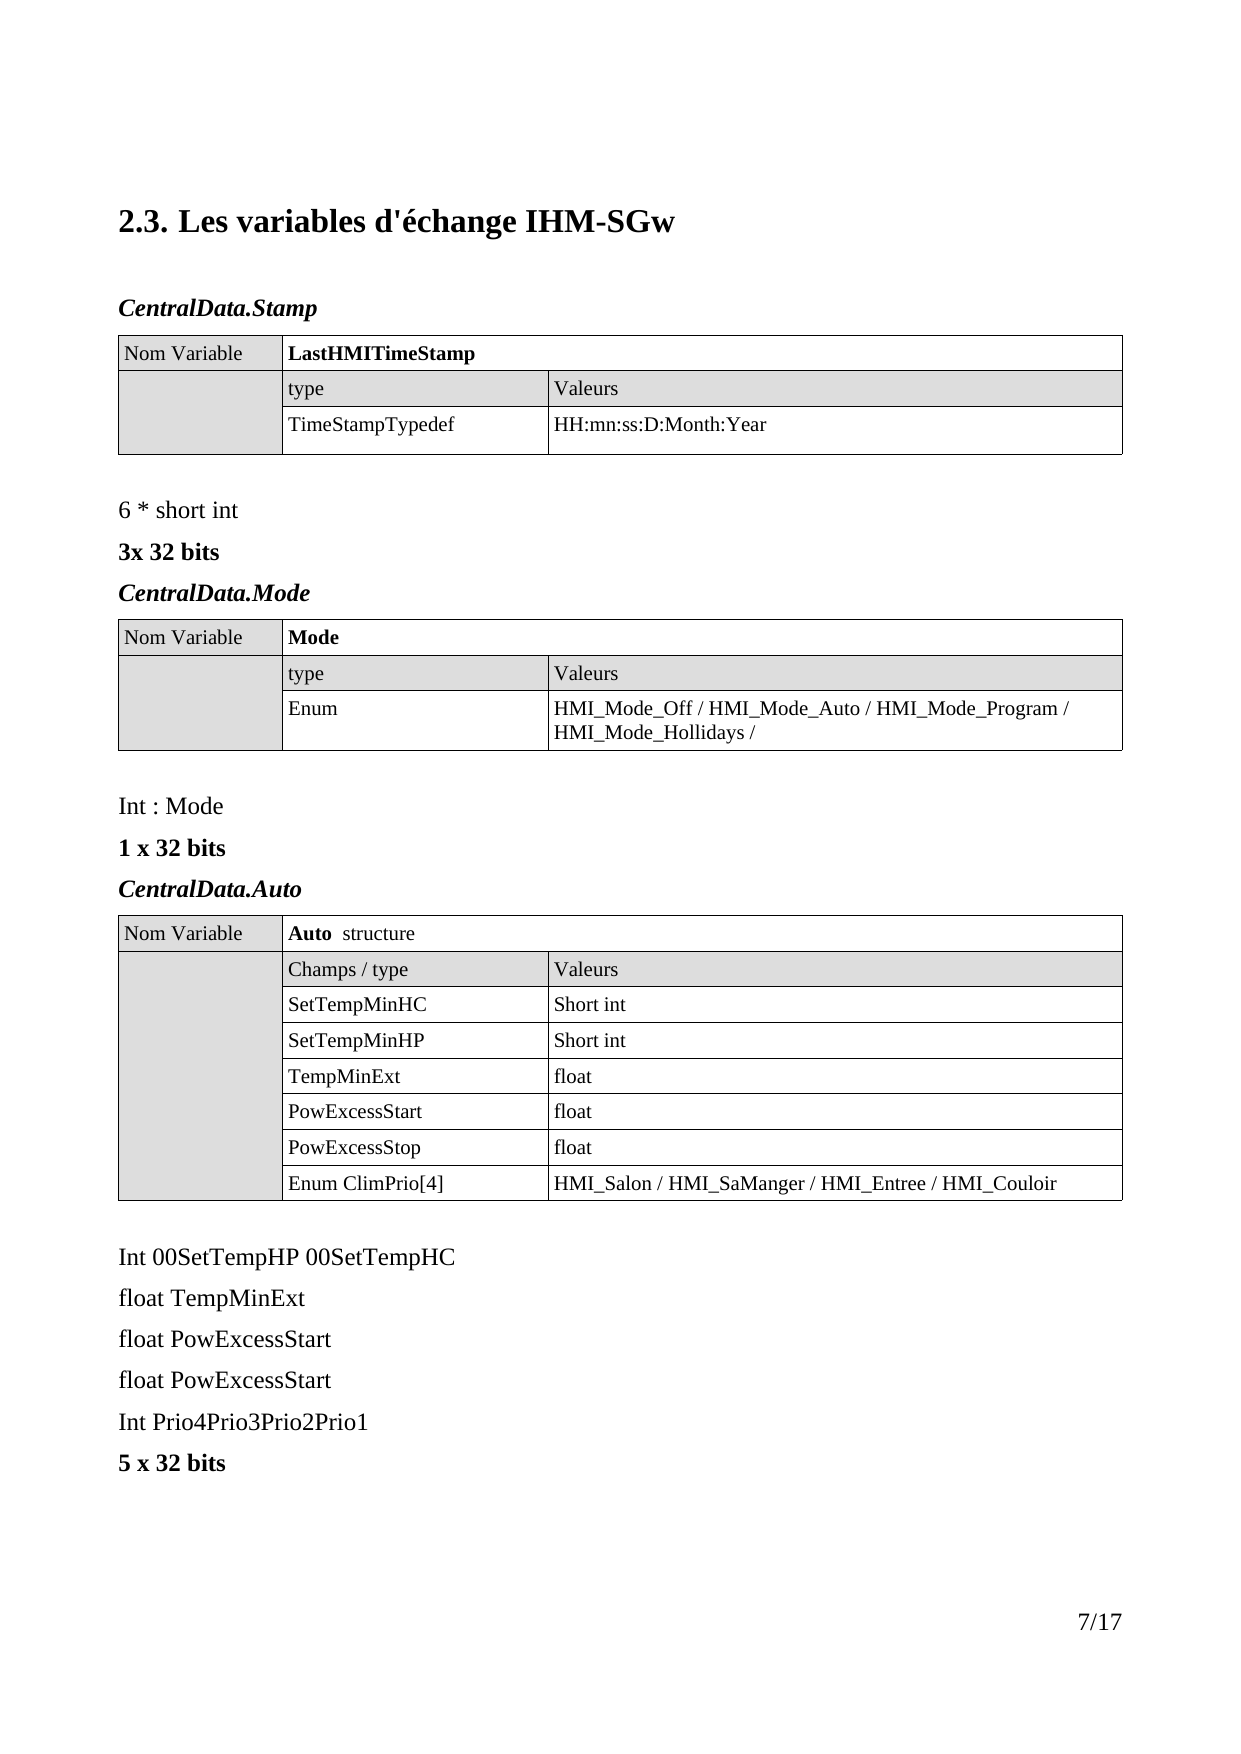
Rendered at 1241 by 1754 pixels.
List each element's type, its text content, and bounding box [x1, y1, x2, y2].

table_header Mode [283, 620, 1122, 655]
table_cell Enum ClimPrio[4] [283, 1166, 548, 1200]
table_cell [119, 952, 282, 1200]
table_cell type [283, 656, 548, 690]
table_cell HMI_Mode_Off / HMI_Mode_Auto / HMI_Mode_Program / HMI_Mode_Hollidays / [549, 691, 1122, 750]
text Int Prio4Prio3Prio2Prio1 [118, 1407, 1122, 1435]
table_cell Valeurs [549, 952, 1122, 986]
text 5 x 32 bits [118, 1448, 1122, 1477]
table_cell Enum [283, 691, 548, 750]
text CentralData.Auto [118, 874, 1122, 903]
table_header Nom Variable [119, 336, 282, 370]
table_cell float [549, 1094, 1122, 1129]
text 1 x 32 bits [118, 833, 1122, 861]
text CentralData.Stamp [118, 293, 1122, 322]
text 3x 32 bits [118, 537, 1122, 565]
table_cell SetTempMinHC [283, 987, 548, 1022]
table_cell TempMinExt [283, 1059, 548, 1093]
text CentralData.Mode [118, 578, 1122, 607]
table_cell type [283, 371, 548, 406]
text Int 00SetTempHP 00SetTempHC [118, 1242, 1122, 1270]
table_cell SetTempMinHP [283, 1023, 548, 1058]
table_cell [119, 371, 282, 454]
text float TempMinExt [118, 1283, 1122, 1312]
table_cell [119, 656, 282, 750]
text Int : Mode [118, 791, 1122, 820]
table_cell HMI_Salon / HMI_SaManger / HMI_Entree / HMI_Couloir [549, 1166, 1122, 1200]
text float PowExcessStart [118, 1324, 1122, 1353]
table_cell Valeurs [549, 371, 1122, 406]
table_cell PowExcessStop [283, 1130, 548, 1165]
table_cell Champs / type [283, 952, 548, 986]
text float PowExcessStart [118, 1365, 1122, 1394]
table_header Nom Variable [119, 916, 282, 951]
table_header Auto structure [283, 916, 1122, 951]
table_cell Valeurs [549, 656, 1122, 690]
table_cell float [549, 1130, 1122, 1165]
table_cell Short int [549, 987, 1122, 1022]
table_header Nom Variable [119, 620, 282, 655]
table_cell PowExcessStart [283, 1094, 548, 1129]
table_header LastHMITimeStamp [283, 336, 1122, 370]
table_cell HH:mn:ss:D:Month:Year [549, 407, 1122, 454]
table_cell float [549, 1059, 1122, 1093]
subtitle Les variables d'échange IHM-SGw [118, 201, 1122, 240]
table_cell Short int [549, 1023, 1122, 1058]
table_cell TimeStampTypedef [283, 407, 548, 454]
text 6 * short int [118, 495, 1122, 524]
